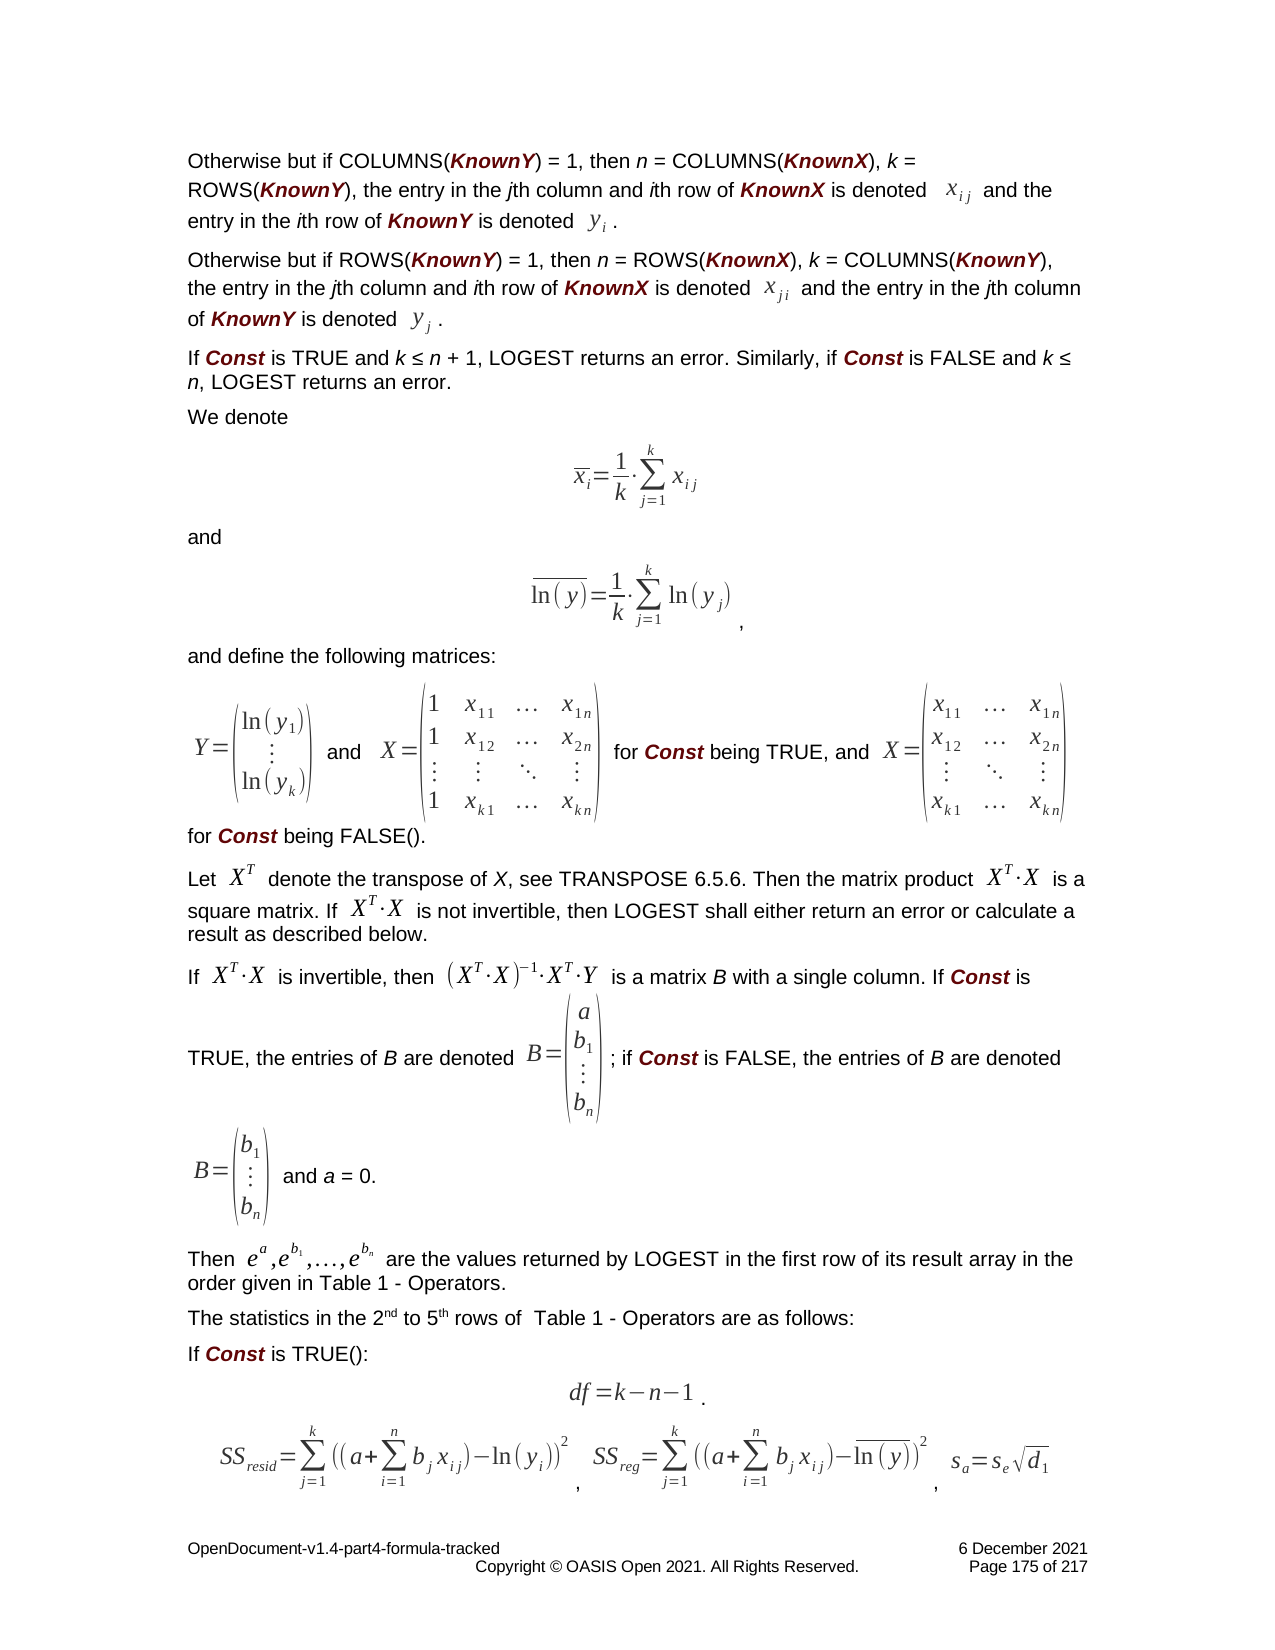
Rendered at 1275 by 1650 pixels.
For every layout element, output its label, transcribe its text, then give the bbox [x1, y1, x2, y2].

text Then are the values returned by LOGEST in the first row of its result array in the order given in Table 1 - Operators. [187, 1240, 1088, 1295]
text Let denote the transpose of X, see TRANSPOSE 6.5.6. Then the matrix product is a square matrix. If is not invertible, then LOGEST shall either return an error or calculate a result as described below. [187, 860, 1088, 946]
text , , [187, 1422, 1088, 1494]
text If Const is TRUE(): [187, 1342, 1088, 1366]
text and for Const being TRUE, and for Const being FALSE(). [187, 681, 1088, 848]
text . [187, 1378, 1088, 1410]
text If Const is TRUE and k ≤ n + 1, LOGEST returns an error. Similarly, if Const is FALSE and k ≤ n, LOGEST returns an error. [187, 347, 1088, 394]
text and define the following matrices: [187, 645, 1088, 668]
text If is invertible, then is a matrix B with a single column. If Const is TRUE, the entries of B are denoted ; if Const is FALSE, the entries of B are denoted and a = 0. [187, 958, 1088, 1228]
text , [187, 561, 1088, 633]
text Otherwise but if ROWS(KnownY) = 1, then n = ROWS(KnownX), k = COLUMNS(KnownY), the entry in the jth column and ith row of KnownX is denoted and the entry in the jth column of KnownY is denoted . [187, 248, 1088, 334]
text The statistics in the 2nd to 5th rows of Table 1 - Operators are as follows: [187, 1307, 1088, 1330]
text We denote [187, 406, 1088, 429]
text Otherwise but if COLUMNS(KnownY) = 1, then n = COLUMNS(KnownX), k = ROWS(KnownY), the entry in the jth column and ith row of KnownX is denoted and the entry in the ith row of KnownY is denoted . [187, 150, 1088, 236]
text and [187, 525, 1088, 549]
